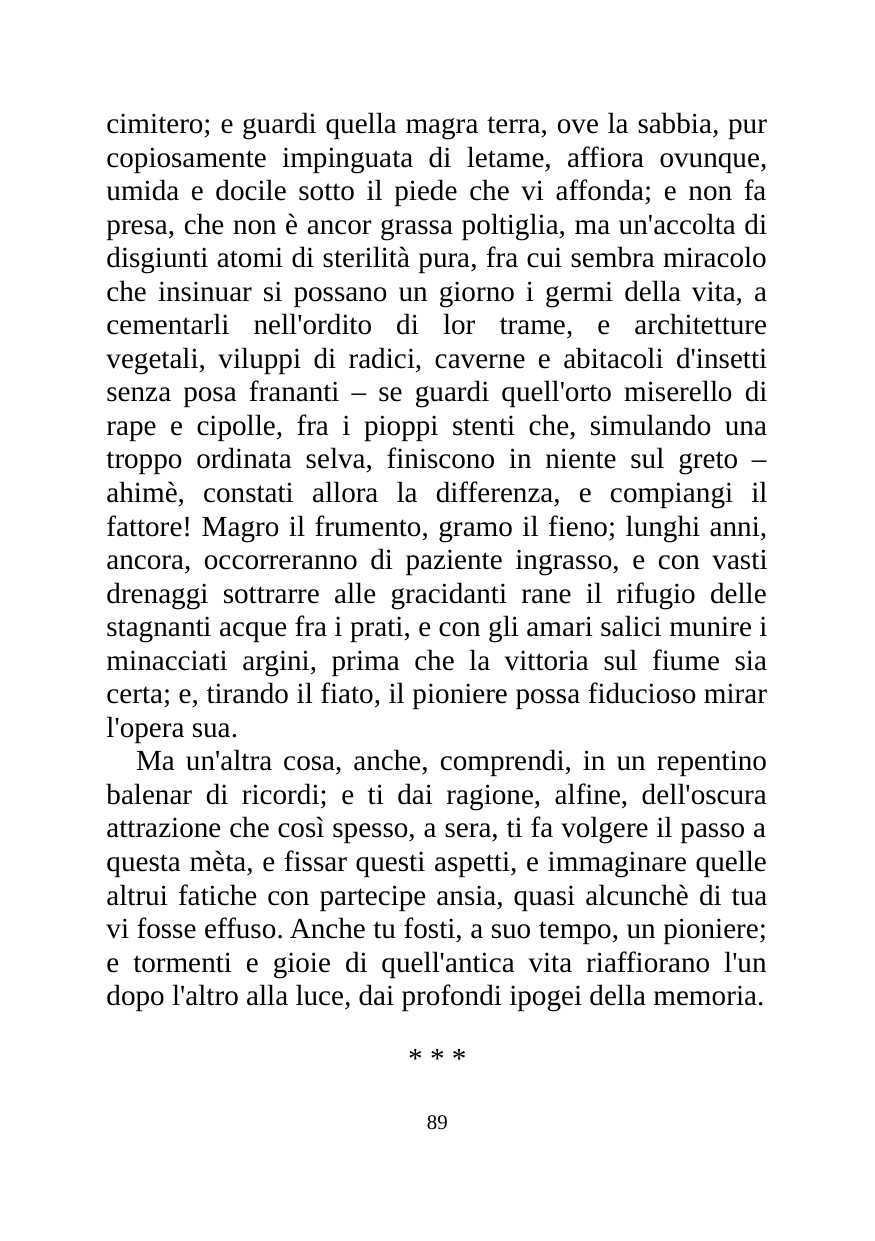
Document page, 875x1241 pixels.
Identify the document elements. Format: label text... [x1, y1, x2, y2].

text Ma un'altra cosa, anche, comprendi, in un repentino balenar di ricordi; e ti dai ragione, alfine, dell'oscura attrazione che così spesso, a sera, ti fa volgere il passo a questa mèta, e fissar questi aspetti, e immaginare quelle altrui fatiche con partecipe ansia, quasi alcunchè di tua vi fosse effuso. Anche tu fosti, a suo tempo, un pioniere; e tormenti e gioie di quell'antica vita riaffiorano l'un dopo l'altro alla luce, dai profondi ipogei della memoria. [106, 743, 768, 1012]
text cimitero; e guardi quella magra terra, ove la sabbia, pur copiosamente impinguata di letame, affiora ovunque, umida e docile sotto il piede che vi affonda; e non fa presa, che non è ancor grassa poltiglia, ma un'accolta di disgiunti atomi di sterilità pura, fra cui sembra miracolo che insinuar si possano un giorno i germi della vita, a cementarli nell'ordito di lor trame, e architetture vegetali, viluppi di radici, caverne e abitacoli d'insetti senza posa frananti – se guardi quell'orto miserello di rape e cipolle, fra i pioppi stenti che, simulando una troppo ordinata selva, finiscono in niente sul greto – ahimè, constati allora la differenza, e compiangi il fattore! Magro il frumento, gramo il fieno; lunghi anni, ancora, occorreranno di paziente ingrasso, e con vasti drenaggi sottrarre alle gracidanti rane il rifugio delle stagnanti acque fra i prati, e con gli amari salici munire i minacciati argini, prima che la vittoria sul fiume sia certa; e, tirando il fiato, il pioniere possa fiducioso mirar l'opera sua. [106, 106, 768, 743]
text * * * [106, 1041, 768, 1075]
